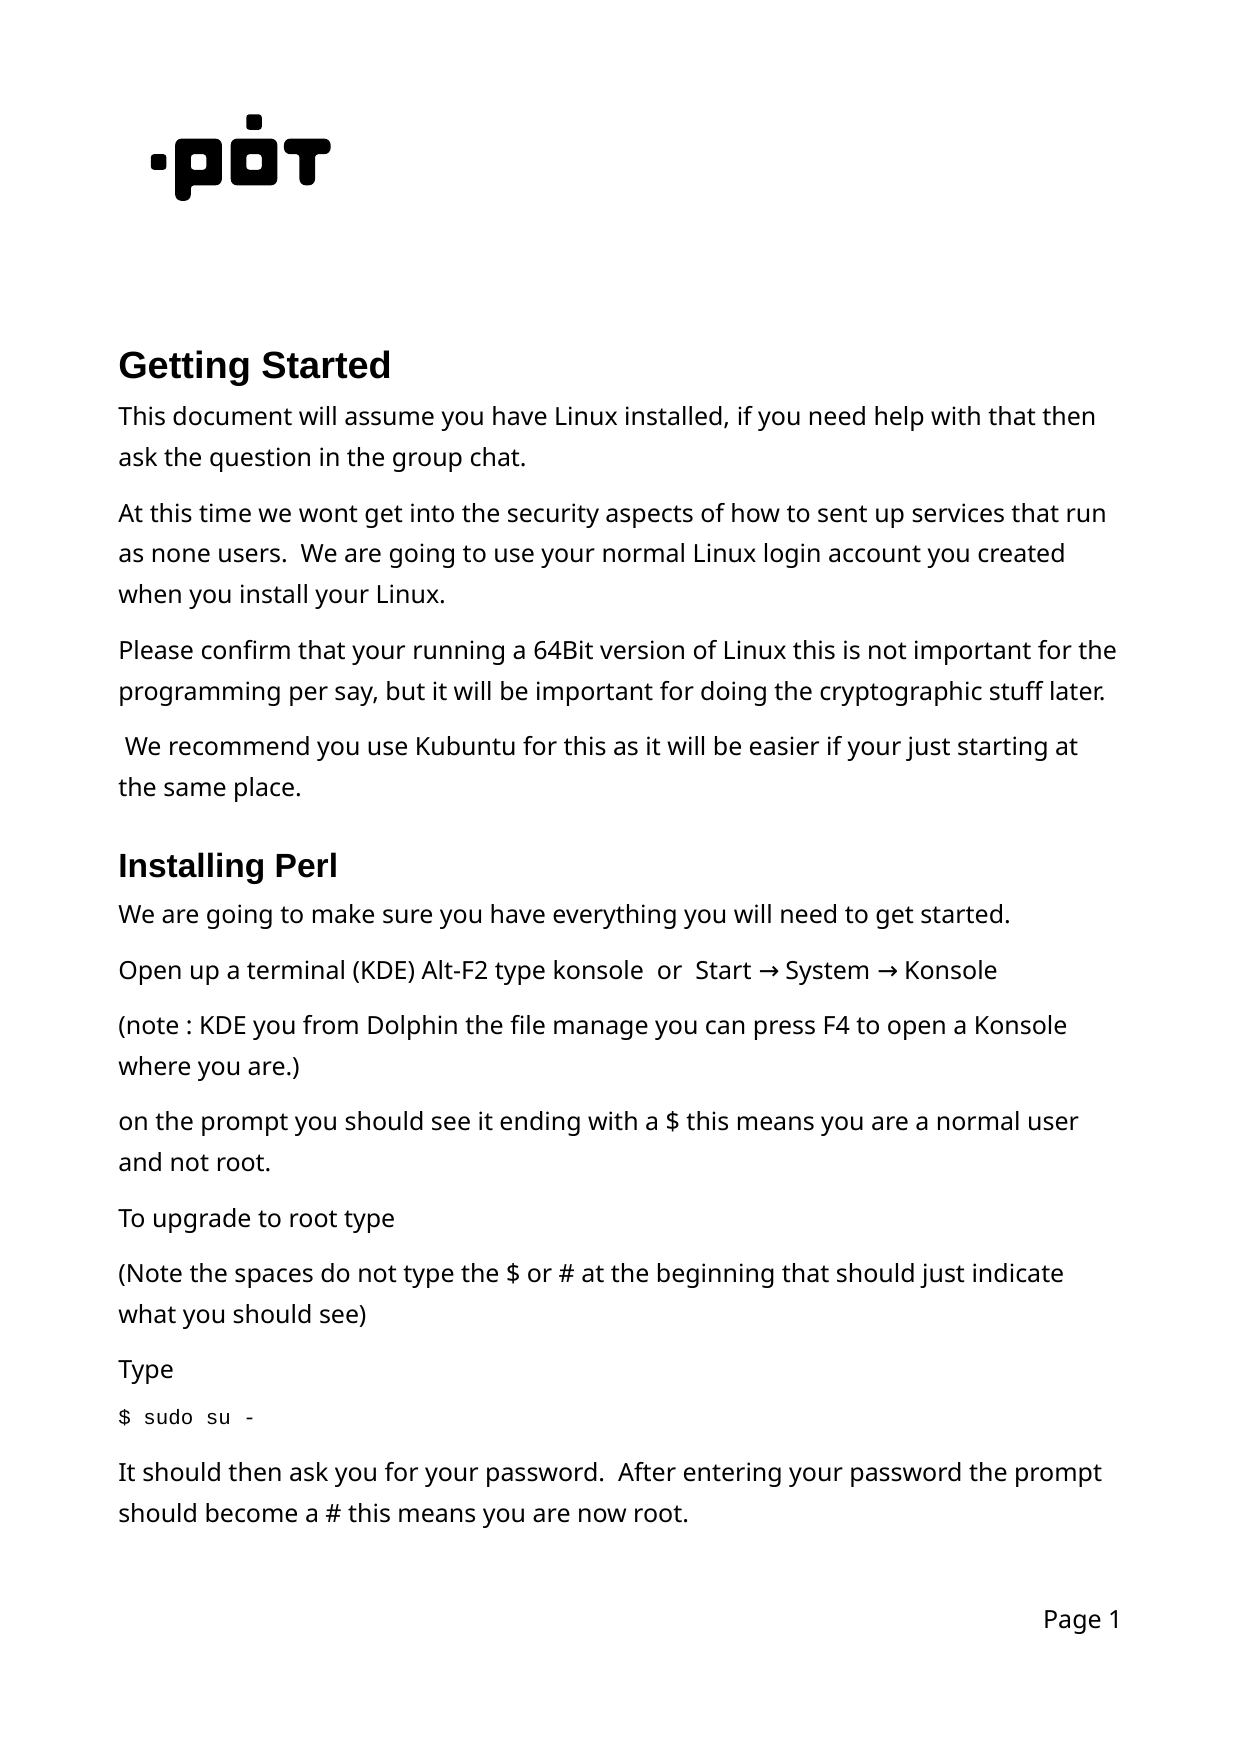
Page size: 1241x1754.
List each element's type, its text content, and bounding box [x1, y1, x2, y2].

text (Note the spaces do not type the $ or # at the beginning that should just indicate what you should see) [118, 1256, 1122, 1331]
text (note : KDE you from Dolphin the file manage you can press F4 to open a Konsole where you are.) [118, 1008, 1122, 1083]
subtitle Getting Started [118, 343, 1122, 387]
text It should then ask you for your password. After entering your password the prompt should become a # this means you are now root. [118, 1454, 1122, 1529]
text Type [118, 1352, 1122, 1386]
text We are going to make sure you have everything you will need to get started. [118, 897, 1122, 931]
text on the prompt you should see it ending with a $ this means you are a normal user and not root. [118, 1104, 1122, 1179]
text Open up a terminal (KDE) Alt-F2 type konsole or Start → System → Konsole [118, 952, 1122, 986]
text Please confirm that your running a 64Bit version of Linux this is not important for the programming per say, but it will be important for doing the cryptographic stuff later. [118, 632, 1122, 707]
subtitle Installing Perl [118, 846, 1122, 884]
text At this time we wont get into the security aspects of how to sent up services that run as none users. We are going to use your normal Linux login account you created when you install your Linux. [118, 495, 1122, 611]
text To upgrade to root type [118, 1200, 1122, 1234]
text We recommend you use Kubuntu for this as it will be easier if your just starting at the same place. [118, 729, 1122, 803]
text $ sudo su - [118, 1407, 1122, 1431]
text This document will assume you have Linux installed, if you need help with that then ask the question in the group chat. [118, 399, 1122, 474]
